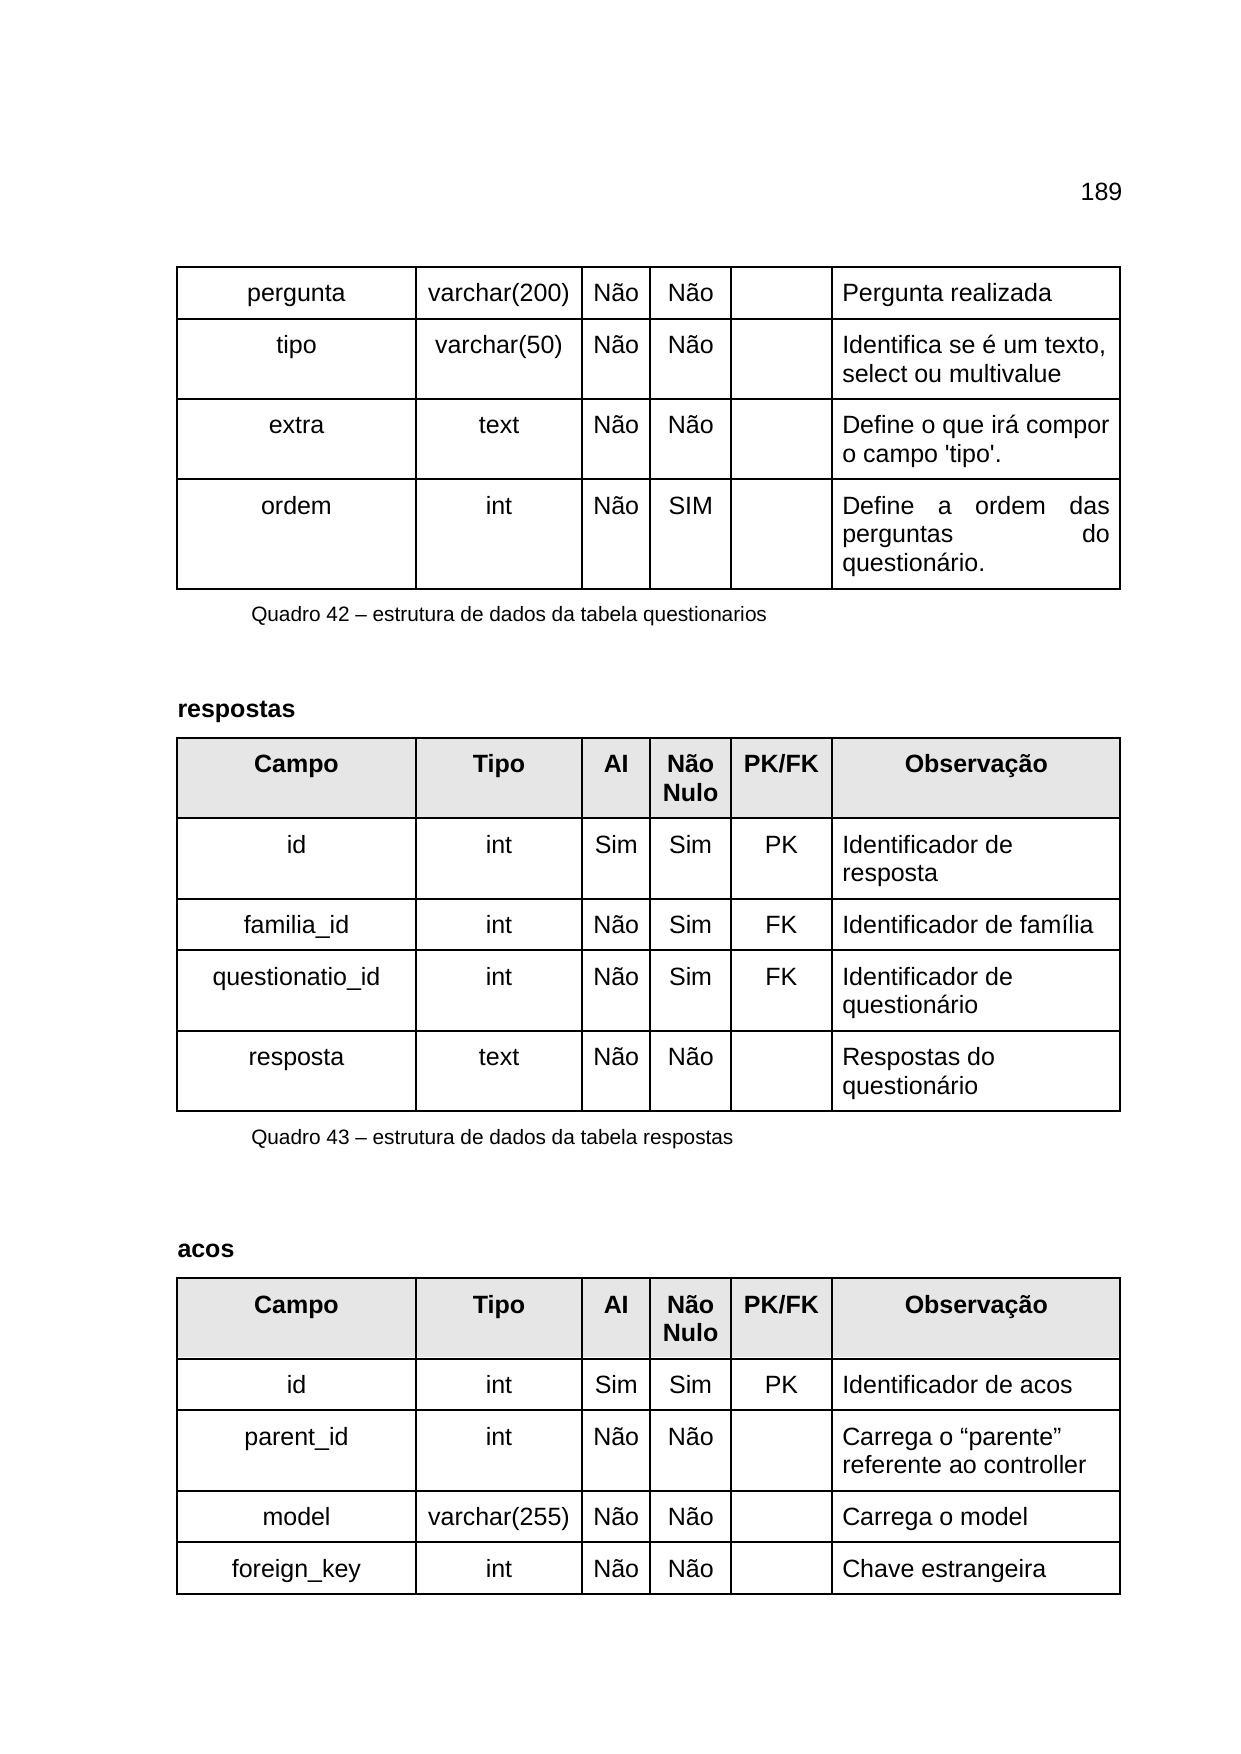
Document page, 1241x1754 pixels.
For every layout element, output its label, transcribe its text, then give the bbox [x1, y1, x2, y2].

table_cell Não [583, 1492, 649, 1541]
table_cell Não [651, 1411, 730, 1489]
table_cell int [417, 819, 581, 897]
table_cell varchar(255) [417, 1492, 581, 1541]
table_cell [732, 1411, 831, 1489]
table_cell Identificador de questionário [833, 951, 1119, 1029]
table_cell Não [583, 1543, 649, 1593]
table_cell Identificador de resposta [833, 819, 1119, 897]
table_cell FK [732, 900, 831, 949]
table_cell Sim [651, 900, 730, 949]
table_cell Não [583, 951, 649, 1029]
table_cell Define o que irá compor o campo 'tipo'. [833, 400, 1119, 478]
table_header AI [583, 739, 649, 817]
table_cell Não [651, 400, 730, 478]
table_cell [732, 480, 831, 587]
table_cell extra [178, 400, 415, 478]
table_cell PK [732, 819, 831, 897]
table_cell Identifica se é um texto, select ou multivalue [833, 320, 1119, 398]
table_header Observação [833, 739, 1119, 817]
table_cell Sim [583, 1360, 649, 1409]
table_header Observação [833, 1279, 1119, 1357]
table_cell int [417, 1543, 581, 1593]
table_header AI [583, 1279, 649, 1357]
text acos [177, 1234, 1122, 1263]
table_cell [732, 1543, 831, 1593]
table_cell Carrega o model [833, 1492, 1119, 1541]
table_cell Não [651, 1492, 730, 1541]
table_cell parent_id [178, 1411, 415, 1489]
table_cell [732, 400, 831, 478]
table_cell ordem [178, 480, 415, 587]
table_header PK/FK [732, 1279, 831, 1357]
table_header Tipo [417, 1279, 581, 1357]
table_cell FK [732, 951, 831, 1029]
table_cell Não [651, 268, 730, 317]
text Quadro 43 – estrutura de dados da tabela respostas [177, 1124, 1122, 1148]
table_cell PK [732, 1360, 831, 1409]
table_cell questionatio_id [178, 951, 415, 1029]
table_cell Não [651, 320, 730, 398]
table_cell Define a ordem das perguntas do questionário. [833, 480, 1119, 587]
text Quadro 42 – estrutura de dados da tabela questionarios [177, 602, 1122, 626]
table_cell tipo [178, 320, 415, 398]
table_cell Identificador de família [833, 900, 1119, 949]
table_cell Carrega o “parente” referente ao controller [833, 1411, 1119, 1489]
table_cell Identificador de acos [833, 1360, 1119, 1409]
table_cell Respostas do questionário [833, 1032, 1119, 1110]
table_header Não Nulo [651, 739, 730, 817]
table_header Não Nulo [651, 1279, 730, 1357]
table_cell model [178, 1492, 415, 1541]
table_cell Sim [583, 819, 649, 897]
table_cell Sim [651, 819, 730, 897]
table_cell id [178, 819, 415, 897]
table_cell Sim [651, 1360, 730, 1409]
table_cell [732, 320, 831, 398]
table_cell SIM [651, 480, 730, 587]
table_cell text [417, 1032, 581, 1110]
table_cell Não [583, 268, 649, 317]
table_header Campo [178, 1279, 415, 1357]
table_cell int [417, 900, 581, 949]
table_header PK/FK [732, 739, 831, 817]
table_cell Sim [651, 951, 730, 1029]
table_cell Pergunta realizada [833, 268, 1119, 317]
table_cell Não [651, 1032, 730, 1110]
table_cell int [417, 951, 581, 1029]
table_cell [732, 1032, 831, 1110]
table_cell Não [583, 320, 649, 398]
table_cell familia_id [178, 900, 415, 949]
table_cell [732, 268, 831, 317]
table_cell int [417, 1411, 581, 1489]
table_cell Não [651, 1543, 730, 1593]
table_cell Não [583, 900, 649, 949]
table_header Tipo [417, 739, 581, 817]
table_cell int [417, 480, 581, 587]
table_cell text [417, 400, 581, 478]
table_cell Chave estrangeira [833, 1543, 1119, 1593]
table_cell resposta [178, 1032, 415, 1110]
table_cell int [417, 1360, 581, 1409]
table_cell Não [583, 1411, 649, 1489]
table_cell pergunta [178, 268, 415, 317]
table_cell id [178, 1360, 415, 1409]
table_cell [732, 1492, 831, 1541]
table_cell Não [583, 480, 649, 587]
table_header Campo [178, 739, 415, 817]
table_cell Não [583, 400, 649, 478]
text respostas [177, 693, 1122, 722]
table_cell Não [583, 1032, 649, 1110]
table_cell varchar(50) [417, 320, 581, 398]
table_cell varchar(200) [417, 268, 581, 317]
table_cell foreign_key [178, 1543, 415, 1593]
